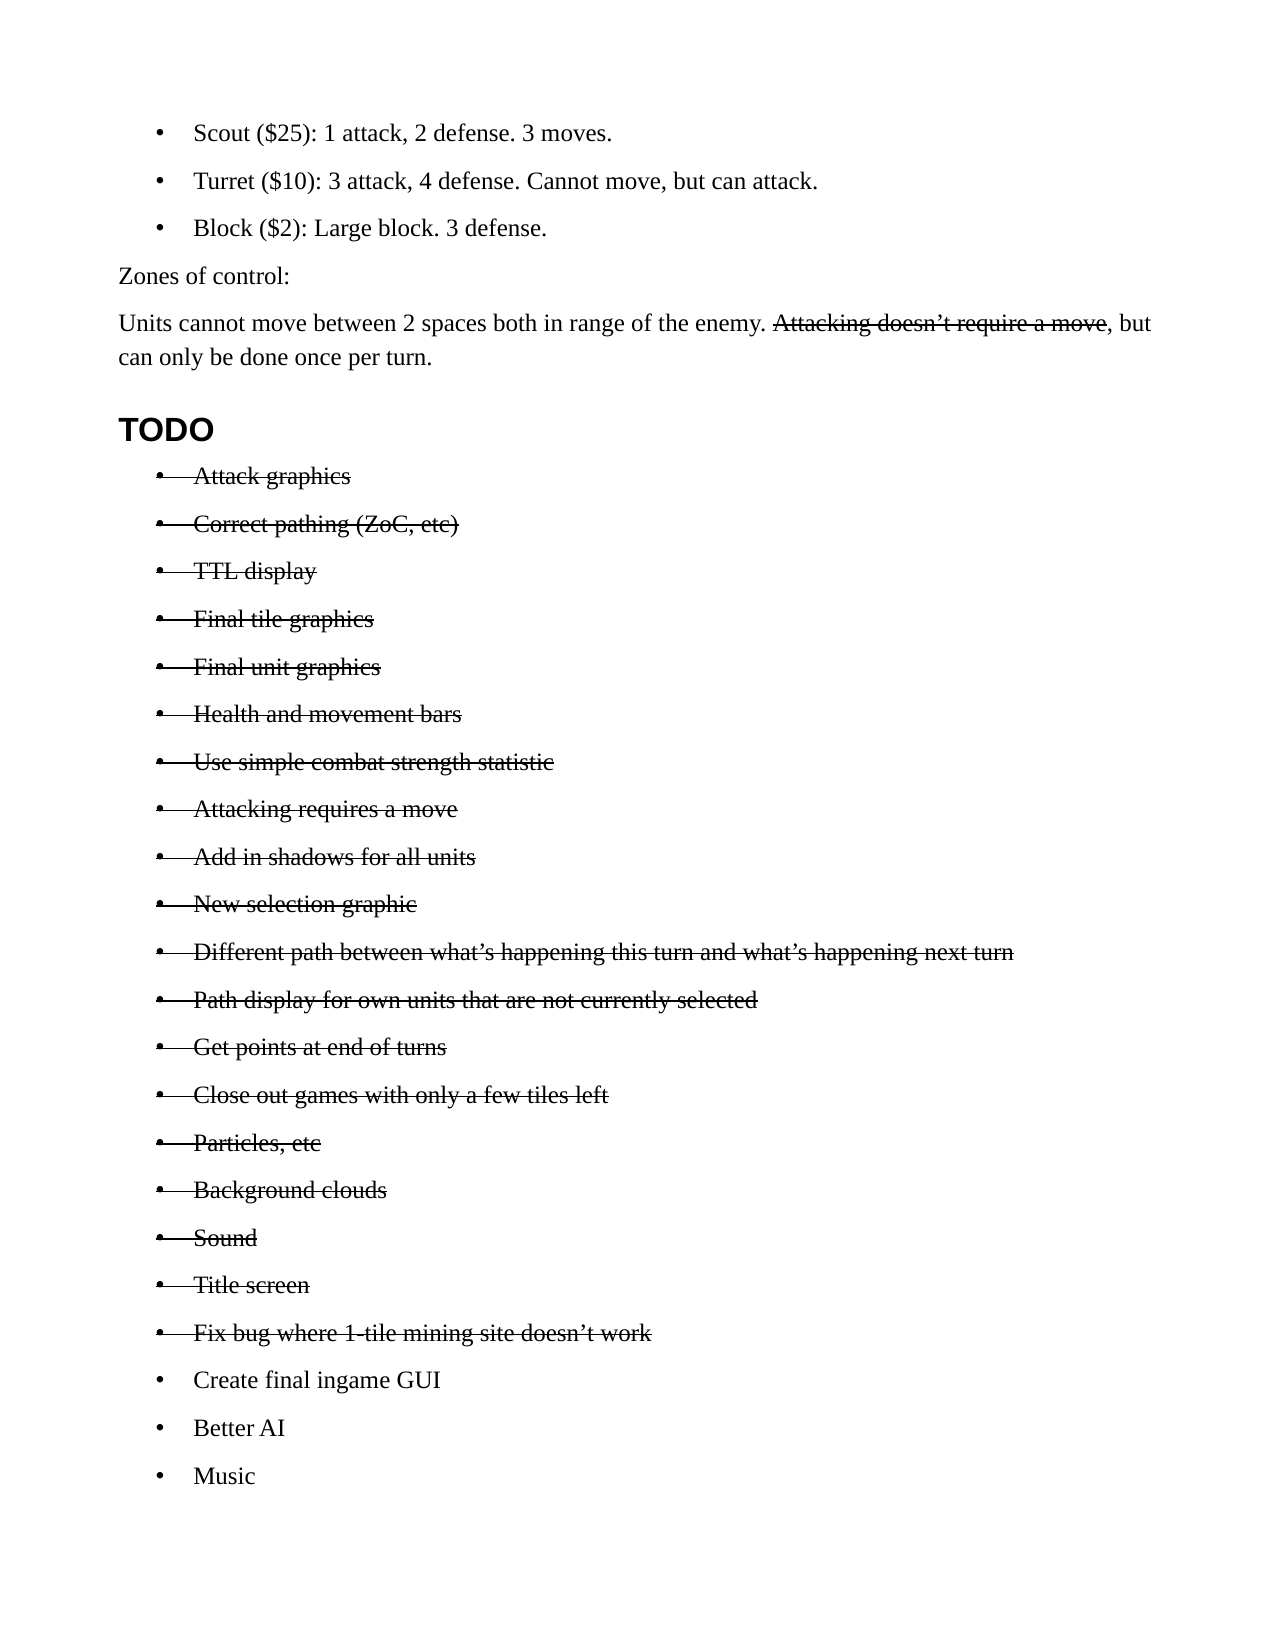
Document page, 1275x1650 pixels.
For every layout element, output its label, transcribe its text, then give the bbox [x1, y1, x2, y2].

list Attack graphics [156, 461, 1157, 490]
list Path display for own units that are not currently selected [156, 985, 1157, 1013]
subtitle TODO [118, 410, 1157, 449]
list Health and movement bars [156, 699, 1157, 728]
list Close out games with only a few tiles left [156, 1080, 1157, 1109]
list Create final ingame GUI [156, 1366, 1157, 1394]
text Zones of control: [118, 261, 1157, 290]
list Fix bug where 1-tile mining site doesn’t work [156, 1318, 1157, 1347]
list Sound [156, 1223, 1157, 1252]
list Better AI [156, 1413, 1157, 1442]
list Attacking requires a move [156, 794, 1157, 823]
list Particles, etc [156, 1128, 1157, 1156]
list Use simple combat strength statistic [156, 747, 1157, 776]
list Music [156, 1461, 1157, 1489]
list New selection graphic [156, 889, 1157, 918]
list Turret ($10): 3 attack, 4 defense. Cannot move, but can attack. [156, 166, 1157, 194]
list TTL display [156, 556, 1157, 585]
list Final unit graphics [156, 652, 1157, 680]
list Get points at end of turns [156, 1032, 1157, 1061]
list Background clouds [156, 1175, 1157, 1204]
list Final tile graphics [156, 604, 1157, 633]
text Units cannot move between 2 spaces both in range of the enemy. Attacking doesn’t require a move, but can only be done once per turn. [118, 308, 1157, 370]
list Correct pathing (ZoC, etc) [156, 509, 1157, 537]
list Block ($2): Large block. 3 defense. [156, 213, 1157, 242]
list Scout ($25): 1 attack, 2 defense. 3 moves. [156, 118, 1157, 147]
list Title screen [156, 1270, 1157, 1299]
list Add in shadows for all units [156, 842, 1157, 871]
list Different path between what’s happening this turn and what’s happening next turn [156, 937, 1157, 966]
